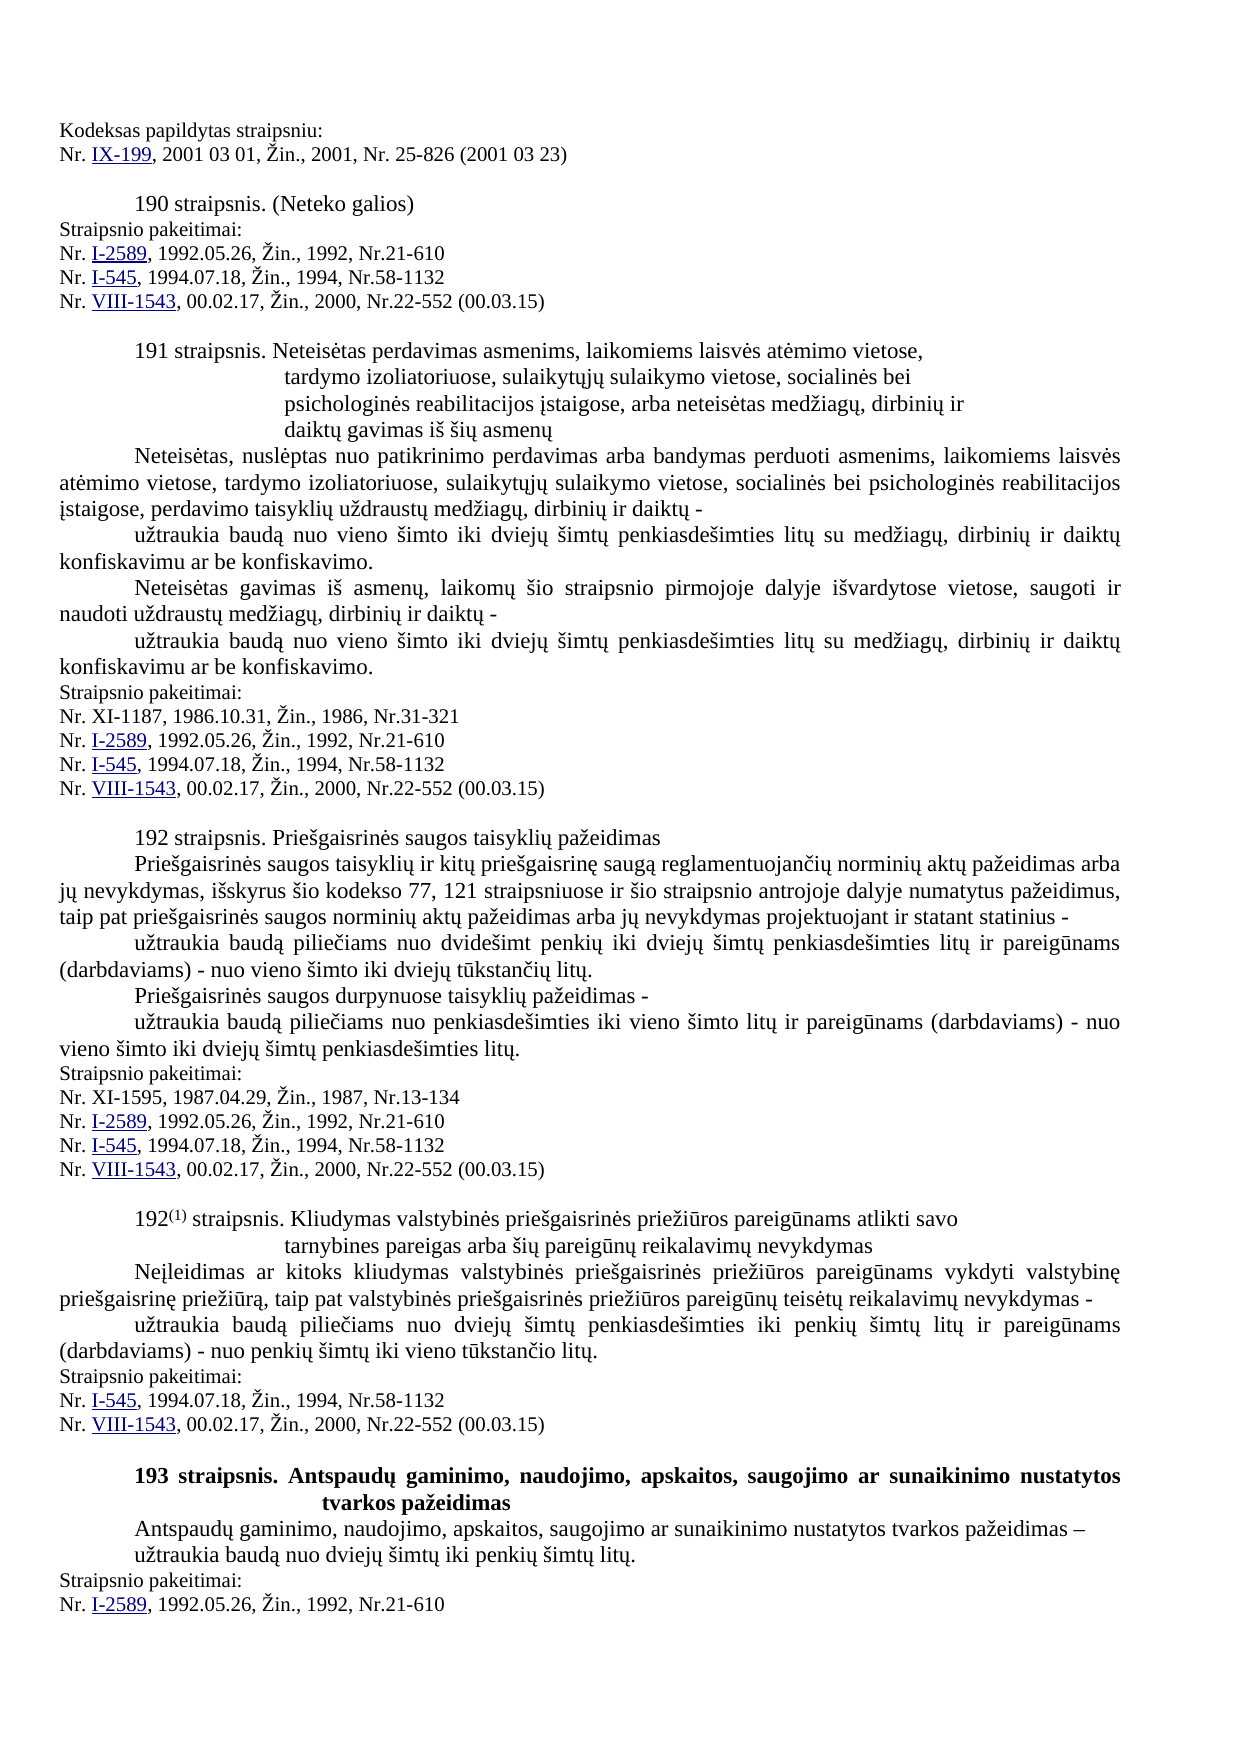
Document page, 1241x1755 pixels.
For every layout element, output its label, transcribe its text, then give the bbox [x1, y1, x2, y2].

text Nr. I-545, 1994.07.18, Žin., 1994, Nr.58-1132 [59, 1388, 1122, 1412]
text psichologinės reabilitacijos įstaigose, arba neteisėtas medžiagų, dirbinių ir [284, 390, 1122, 416]
text 193 straipsnis. Antspaudų gaminimo, naudojimo, apskaitos, saugojimo ar sunaikinimo nustatytos tvarkos pažeidimas [134, 1462, 1122, 1515]
text užtraukia baudą nuo dviejų šimtų iki penkių šimtų litų. [59, 1541, 1122, 1568]
text Antspaudų gaminimo, naudojimo, apskaitos, saugojimo ar sunaikinimo nustatytos tvarkos pažeidimas – [59, 1515, 1122, 1541]
text Priešgaisrinės saugos taisyklių ir kitų priešgaisrinę saugą reglamentuojančių norminių aktų pažeidimas arba jų nevykdymas, išskyrus šio kodekso 77, 121 straipsniuose ir šio straipsnio antrojoje dalyje numatytus pažeidimus, taip pat priešgaisrinės saugos norminių aktų pažeidimas arba jų nevykdymas projektuojant ir statant statinius - [59, 850, 1122, 929]
text užtraukia baudą nuo vieno šimto iki dviejų šimtų penkiasdešimties litų su medžiagų, dirbinių ir daiktų konfiskavimu ar be konfiskavimo. [59, 521, 1122, 574]
text Nr. VIII-1543, 00.02.17, Žin., 2000, Nr.22-552 (00.03.15) [59, 289, 1122, 313]
text Nr. I-545, 1994.07.18, Žin., 1994, Nr.58-1132 [59, 1133, 1122, 1157]
text Straipsnio pakeitimai: [59, 217, 1122, 241]
text 192(1) straipsnis. Kliudymas valstybinės priešgaisrinės priežiūros pareigūnams atlikti savo [134, 1206, 1122, 1232]
text Neteisėtas gavimas iš asmenų, laikomų šio straipsnio pirmojoje dalyje išvardytose vietose, saugoti ir naudoti uždraustų medžiagų, dirbinių ir daiktų - [59, 574, 1122, 627]
text užtraukia baudą piliečiams nuo dviejų šimtų penkiasdešimties iki penkių šimtų litų ir pareigūnams (darbdaviams) - nuo penkių šimtų iki vieno tūkstančio litų. [59, 1311, 1122, 1364]
text 190 straipsnis. (Neteko galios) [59, 190, 1122, 217]
text daiktų gavimas iš šių asmenų [284, 416, 1122, 442]
text Nr. VIII-1543, 00.02.17, Žin., 2000, Nr.22-552 (00.03.15) [59, 1157, 1122, 1181]
text Straipsnio pakeitimai: [59, 1061, 1122, 1085]
text Nr. XI-1187, 1986.10.31, Žin., 1986, Nr.31-321 [59, 704, 1122, 728]
text užtraukia baudą piliečiams nuo penkiasdešimties iki vieno šimto litų ir pareigūnams (darbdaviams) - nuo vieno šimto iki dviejų šimtų penkiasdešimties litų. [59, 1008, 1122, 1061]
text užtraukia baudą piliečiams nuo dvidešimt penkių iki dviejų šimtų penkiasdešimties litų ir pareigūnams (darbdaviams) - nuo vieno šimto iki dviejų tūkstančių litų. [59, 929, 1122, 982]
text Nr. I-545, 1994.07.18, Žin., 1994, Nr.58-1132 [59, 752, 1122, 776]
text Nr. I-2589, 1992.05.26, Žin., 1992, Nr.21-610 [59, 1592, 1122, 1616]
text Straipsnio pakeitimai: [59, 1364, 1122, 1388]
text Neįleidimas ar kitoks kliudymas valstybinės priešgaisrinės priežiūros pareigūnams vykdyti valstybinę priešgaisrinę priežiūrą, taip pat valstybinės priešgaisrinės priežiūros pareigūnų teisėtų reikalavimų nevykdymas - [59, 1258, 1122, 1311]
text tardymo izoliatoriuose, sulaikytųjų sulaikymo vietose, socialinės bei [284, 363, 1122, 390]
text Neteisėtas, nuslėptas nuo patikrinimo perdavimas arba bandymas perduoti asmenims, laikomiems laisvės atėmimo vietose, tardymo izoliatoriuose, sulaikytųjų sulaikymo vietose, socialinės bei psichologinės reabilitacijos įstaigose, perdavimo taisyklių uždraustų medžiagų, dirbinių ir daiktų - [59, 442, 1122, 521]
text 191 straipsnis. Neteisėtas perdavimas asmenims, laikomiems laisvės atėmimo vietose, [134, 337, 1122, 363]
text Nr. VIII-1543, 00.02.17, Žin., 2000, Nr.22-552 (00.03.15) [59, 1412, 1122, 1436]
text Nr. I-2589, 1992.05.26, Žin., 1992, Nr.21-610 [59, 241, 1122, 265]
text Nr. IX-199, 2001 03 01, Žin., 2001, Nr. 25-826 (2001 03 23) [59, 142, 1122, 166]
text Nr. I-2589, 1992.05.26, Žin., 1992, Nr.21-610 [59, 1109, 1122, 1133]
text Priešgaisrinės saugos durpynuose taisyklių pažeidimas - [59, 982, 1122, 1008]
text tarnybines pareigas arba šių pareigūnų reikalavimų nevykdymas [284, 1232, 1122, 1258]
text Nr. VIII-1543, 00.02.17, Žin., 2000, Nr.22-552 (00.03.15) [59, 776, 1122, 800]
text užtraukia baudą nuo vieno šimto iki dviejų šimtų penkiasdešimties litų su medžiagų, dirbinių ir daiktų konfiskavimu ar be konfiskavimo. [59, 627, 1122, 679]
text Straipsnio pakeitimai: [59, 1568, 1122, 1592]
text Straipsnio pakeitimai: [59, 679, 1122, 704]
text Kodeksas papildytas straipsniu: [59, 118, 1122, 142]
text Nr. I-545, 1994.07.18, Žin., 1994, Nr.58-1132 [59, 265, 1122, 289]
text Nr. XI-1595, 1987.04.29, Žin., 1987, Nr.13-134 [59, 1085, 1122, 1109]
text 192 straipsnis. Priešgaisrinės saugos taisyklių pažeidimas [59, 824, 1122, 850]
text Nr. I-2589, 1992.05.26, Žin., 1992, Nr.21-610 [59, 728, 1122, 752]
